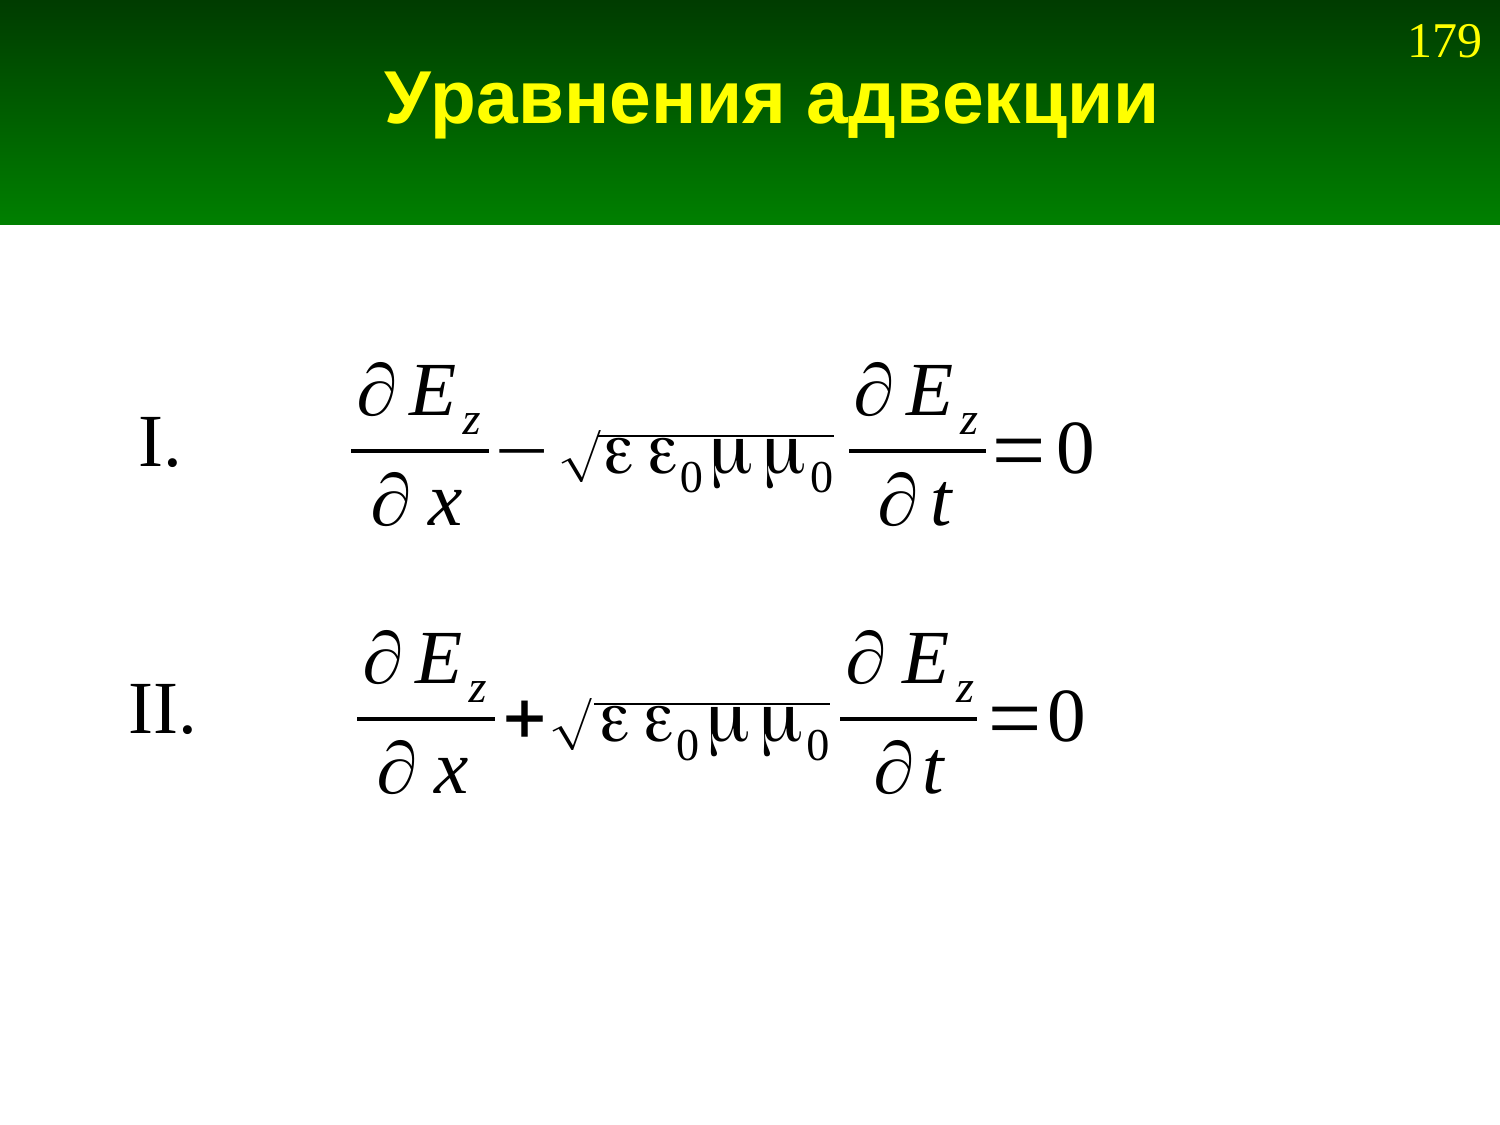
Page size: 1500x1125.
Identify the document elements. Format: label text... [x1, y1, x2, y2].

text_box II. [114, 651, 213, 756]
title Уравнения адвекции [123, 0, 1399, 192]
chart [327, 348, 1115, 544]
text_box I. [124, 383, 198, 489]
chart [333, 616, 1109, 812]
